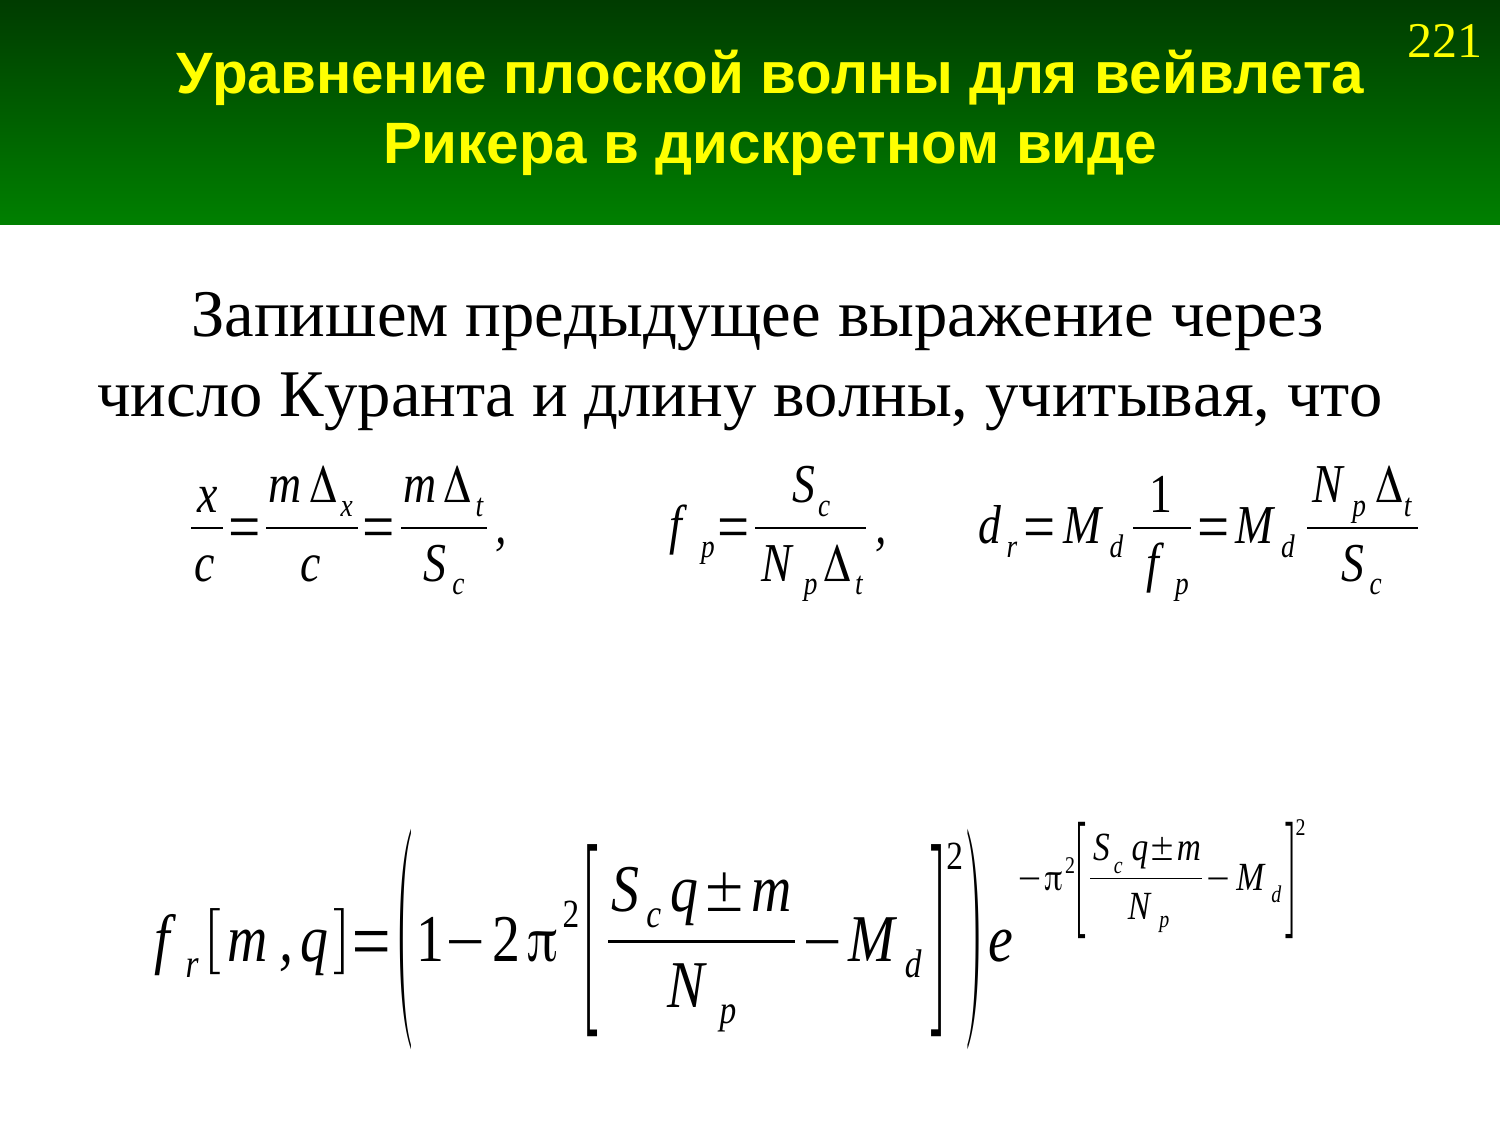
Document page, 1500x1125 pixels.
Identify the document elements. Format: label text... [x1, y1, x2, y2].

chart [649, 454, 899, 603]
chart [177, 454, 520, 603]
text_box Запишем предыдущее выражение через число Куранта и длину волны, учитывая, что [82, 262, 1434, 438]
chart [129, 814, 1321, 1052]
chart [966, 454, 1430, 603]
title Уравнение плоской волны для вейвлета Рикера в дискретном виде [100, 7, 1441, 204]
